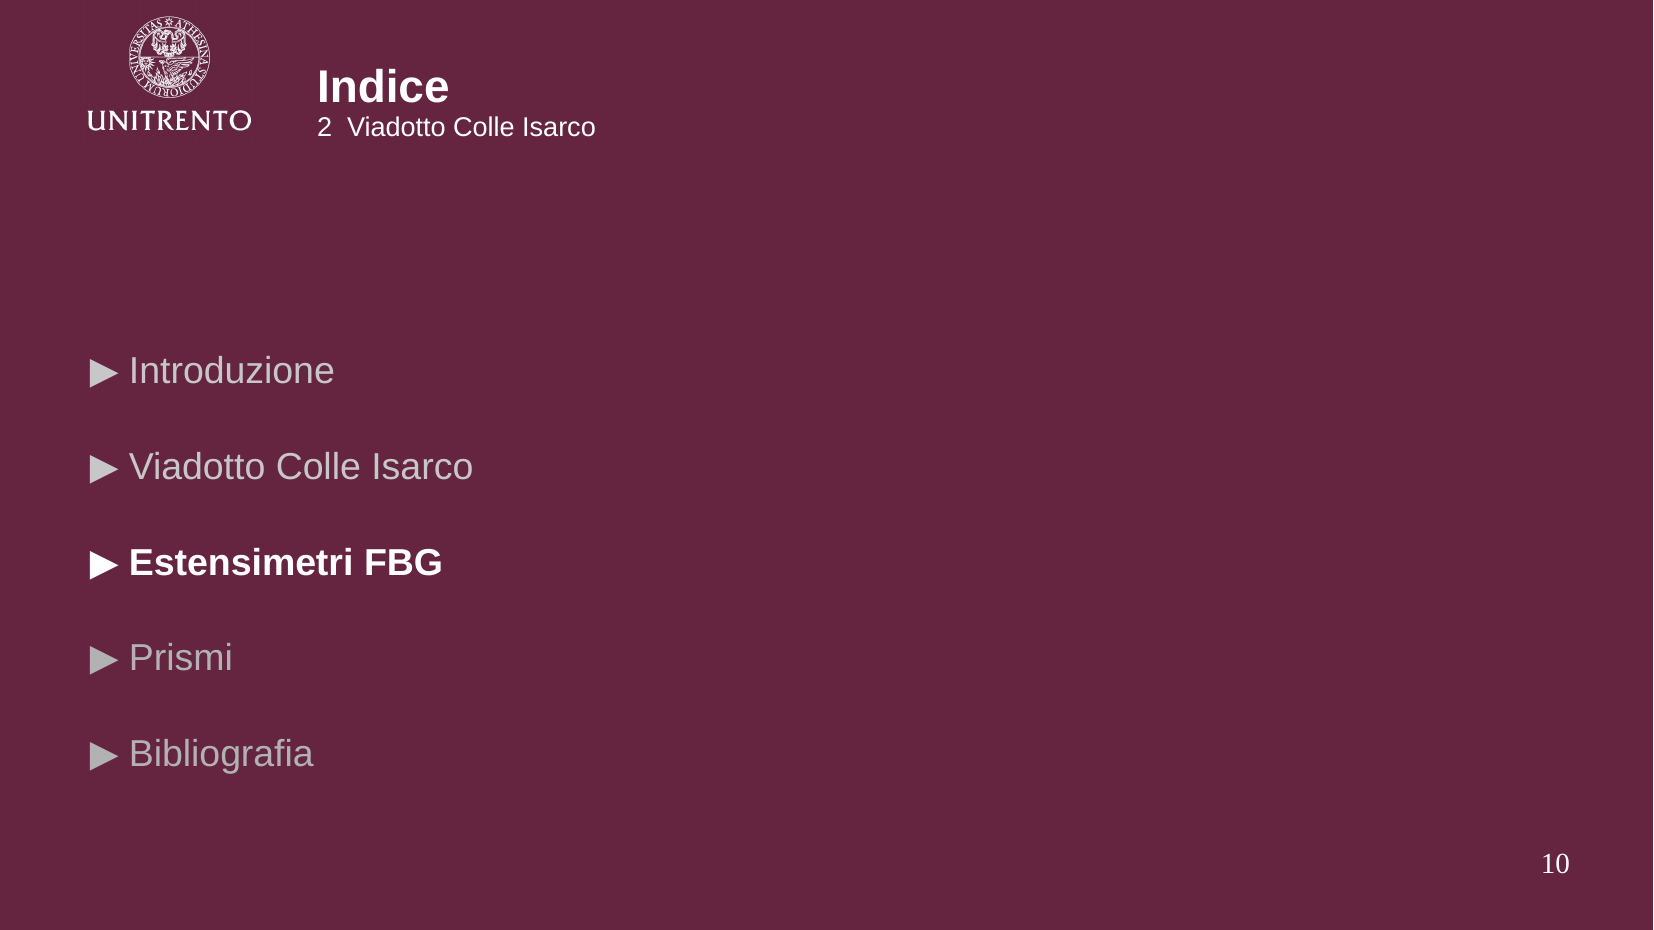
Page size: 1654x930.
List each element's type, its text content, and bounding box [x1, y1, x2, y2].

picture [74, 0, 263, 151]
text_box Indice 2 Viadotto Colle Isarco [302, 53, 676, 181]
text_box ▶ Introduzione ▶ Viadotto Colle Isarco ▶ Estensimetri FBG ▶ Prismi ▶ Bibliografia [75, 300, 788, 782]
